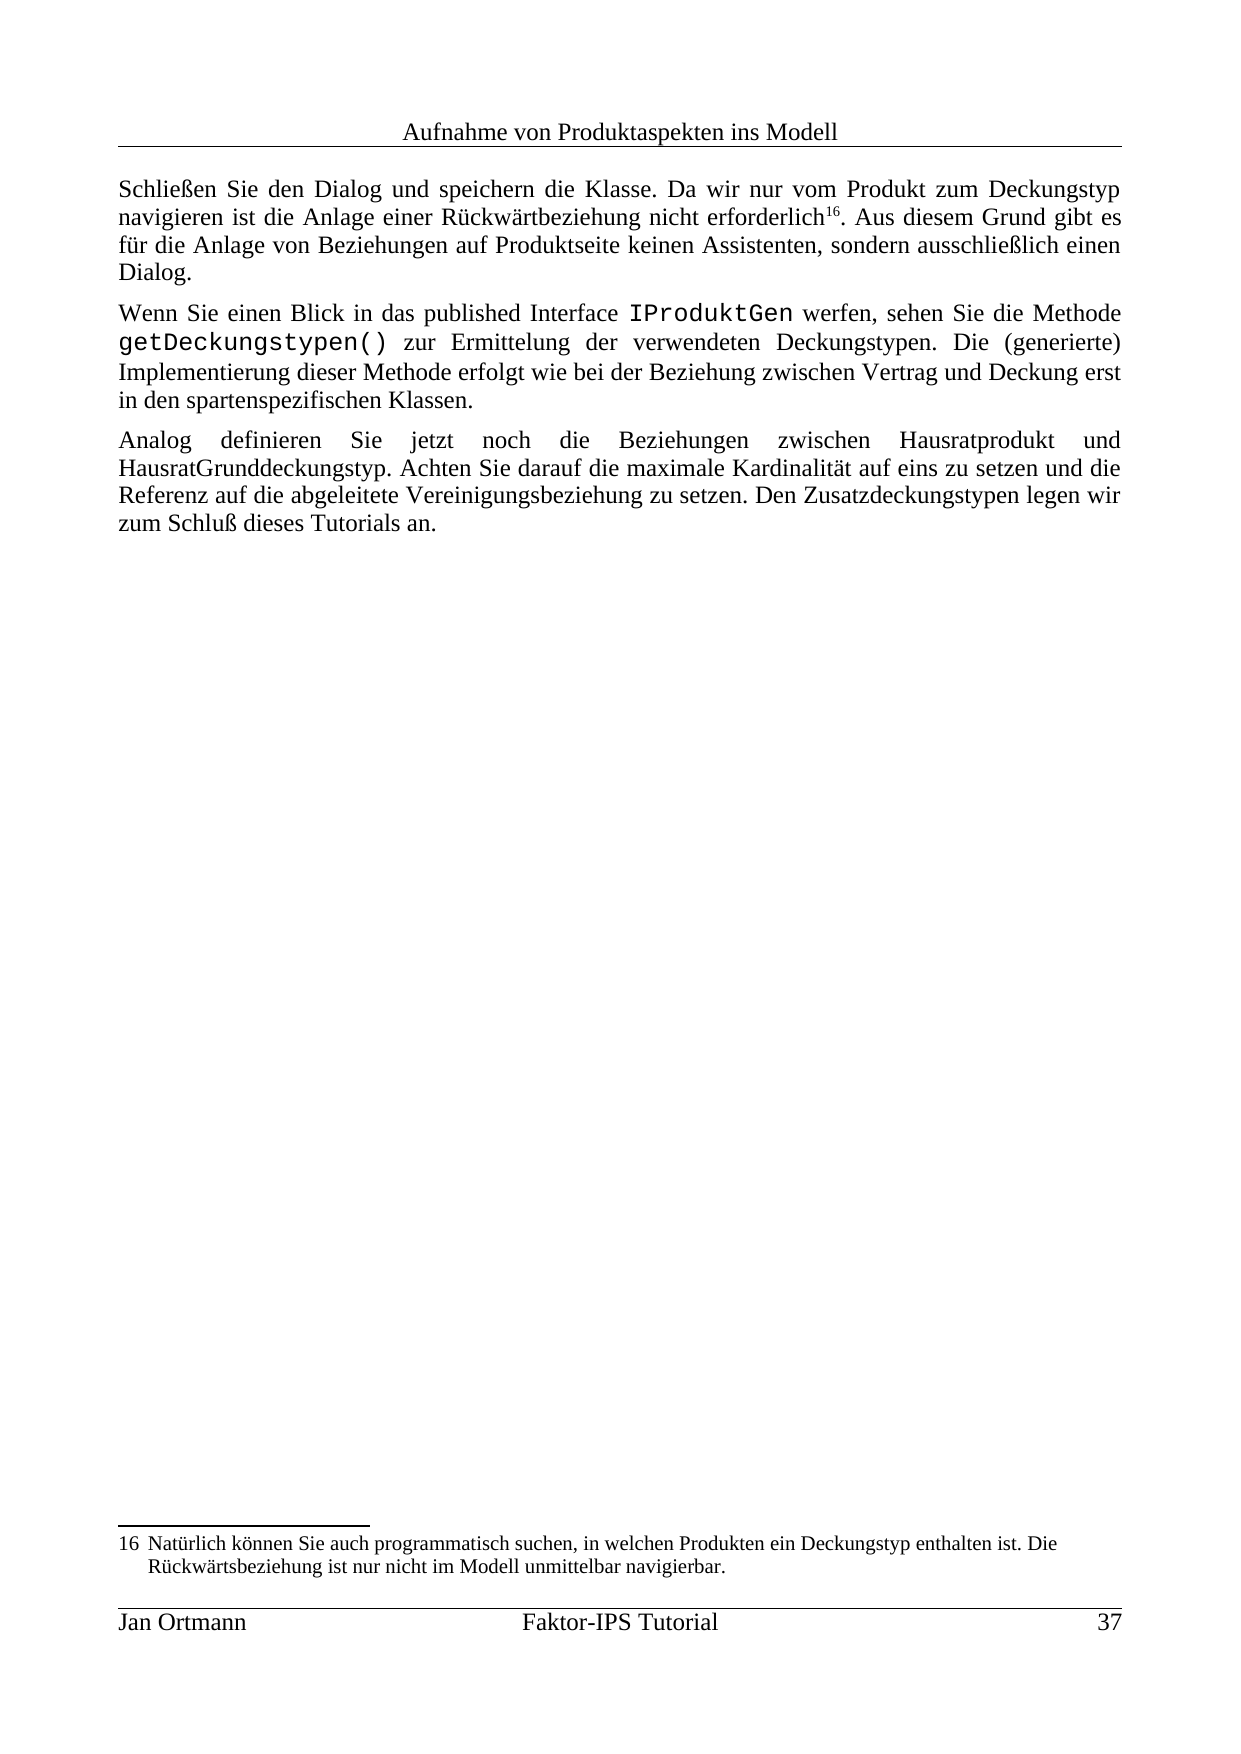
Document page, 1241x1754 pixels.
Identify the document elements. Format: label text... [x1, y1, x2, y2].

text Schließen Sie den Dialog und speichern die Klasse. Da wir nur vom Produkt zum Deckungstyp navigieren ist die Anlage einer Rückwärtbeziehung nicht erforderlich. Aus diesem Grund gibt es für die Anlage von Beziehungen auf Produktseite keinen Assistenten, sondern ausschließlich einen Dialog. [118, 175, 1122, 286]
text Natürlich können Sie auch programmatisch suchen, in welchen Produkten ein Deckungstyp enthalten ist. Die Rückwärtsbeziehung ist nur nicht im Modell unmittelbar navigierbar. [118, 1532, 1122, 1578]
text Analog definieren Sie jetzt noch die Beziehungen zwischen Hausratprodukt und HausratGrunddeckungstyp. Achten Sie darauf die maximale Kardinalität auf eins zu setzen und die Referenz auf die abgeleitete Vereinigungsbeziehung zu setzen. Den Zusatzdeckungstypen legen wir zum Schluß dieses Tutorials an. [118, 426, 1122, 537]
text Wenn Sie einen Blick in das published Interface IProduktGen werfen, sehen Sie die Methode getDeckungstypen() zur Ermittelung der verwendeten Deckungstypen. Die (generierte) Implementierung dieser Methode erfolgt wie bei der Beziehung zwischen Vertrag und Deckung erst in den spartenspezifischen Klassen. [118, 299, 1122, 414]
